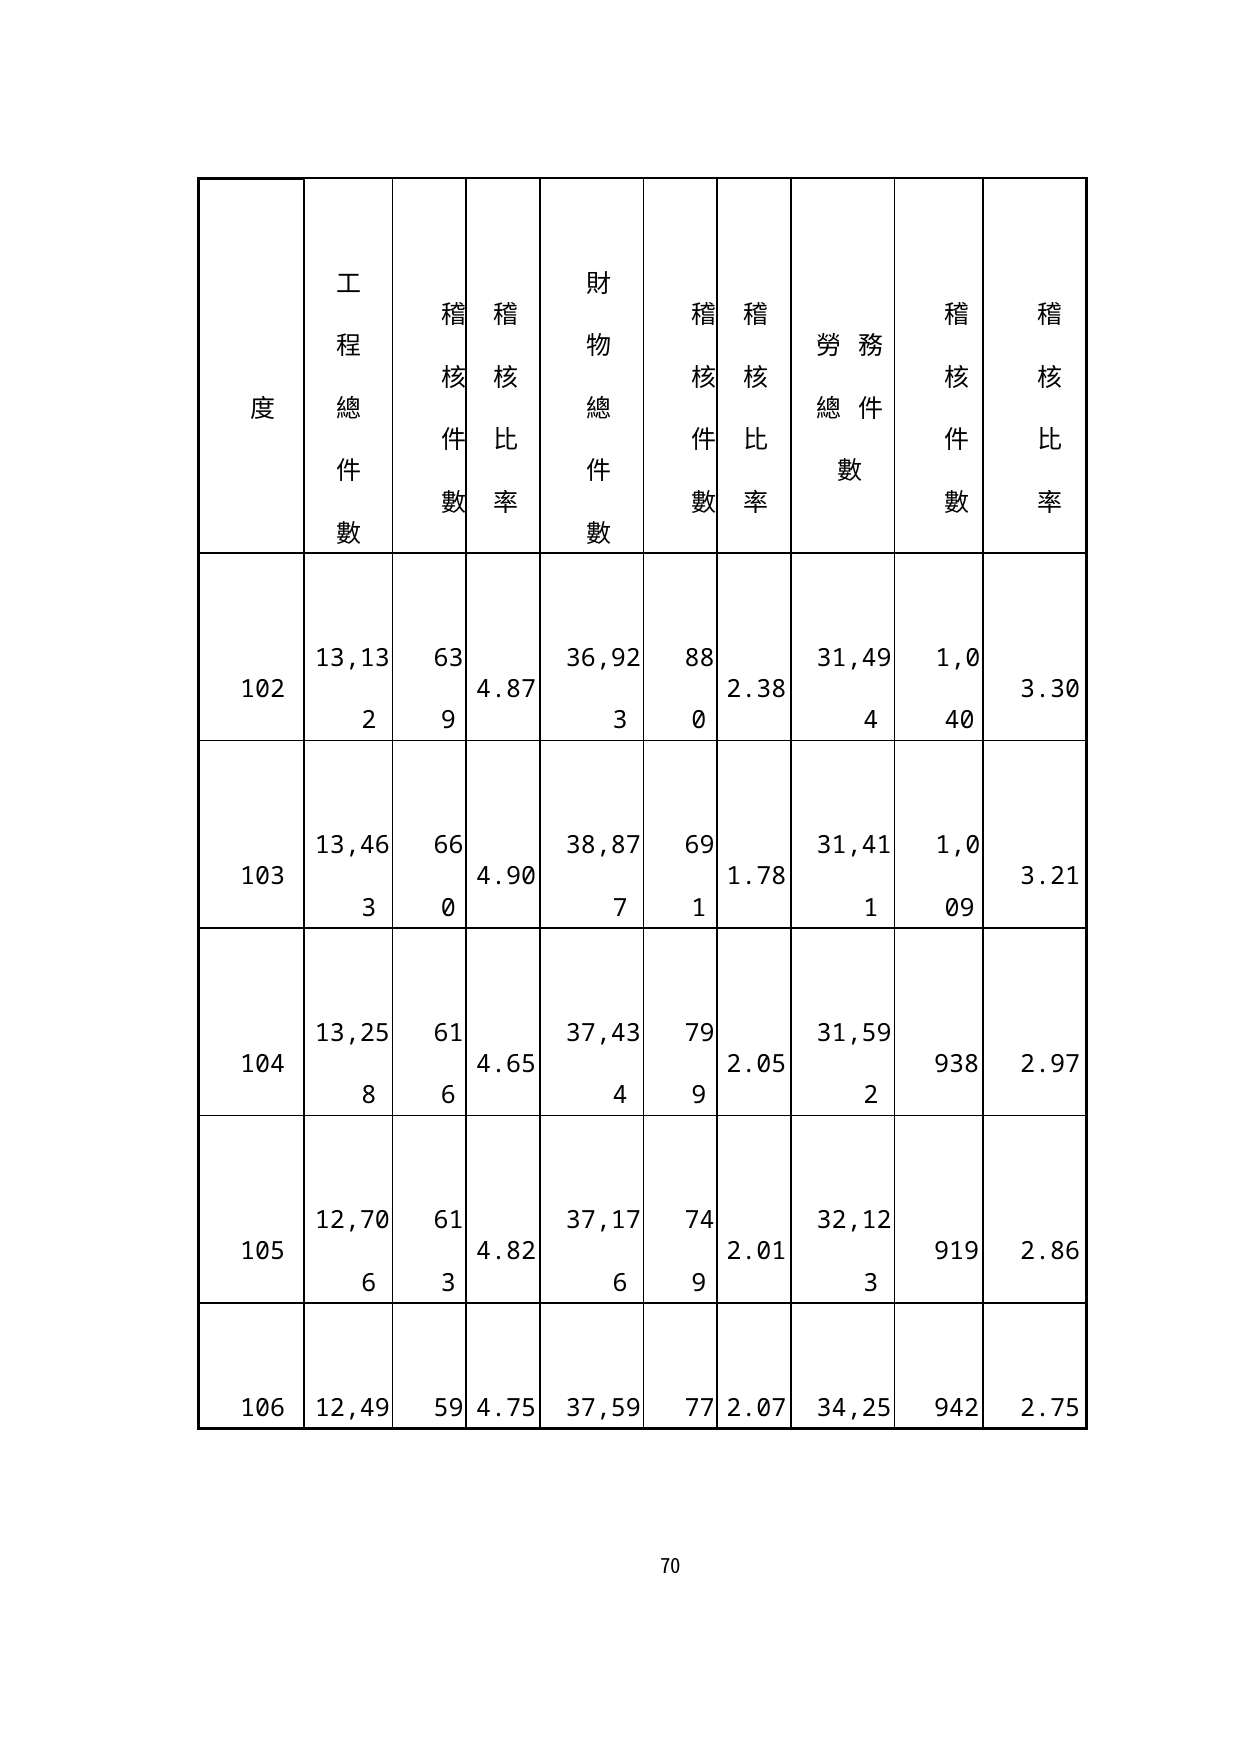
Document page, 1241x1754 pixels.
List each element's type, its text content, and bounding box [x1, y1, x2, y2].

table_cell 37,59 [541, 1304, 643, 1427]
table_cell 77 [644, 1304, 716, 1427]
table_cell 38,877 [541, 741, 643, 927]
table_cell 2.01 [718, 1116, 790, 1302]
table_cell 2.97 [984, 929, 1085, 1115]
table_cell 749 [644, 1116, 716, 1302]
table_cell 31,592 [792, 929, 894, 1115]
table_cell 13,132 [305, 554, 392, 740]
table_cell 613 [393, 1116, 465, 1302]
table_cell 13,463 [305, 741, 392, 927]
table_cell 工程總件數 [305, 179, 392, 552]
table_cell 12,706 [305, 1116, 392, 1302]
table_cell 2.38 [718, 554, 790, 740]
table_cell 942 [895, 1304, 982, 1427]
table_cell 13,258 [305, 929, 392, 1115]
table_cell 稽核比率 [984, 179, 1085, 552]
table_cell 1,009 [895, 741, 982, 927]
table_cell 2.86 [984, 1116, 1085, 1302]
table_cell 799 [644, 929, 716, 1115]
table_cell 616 [393, 929, 465, 1115]
table_cell 3.21 [984, 741, 1085, 927]
table_cell 4.82 [467, 1116, 539, 1302]
table_cell 稽核比率 [718, 179, 790, 552]
table_cell 稽核比率 [467, 179, 539, 552]
table_cell 938 [895, 929, 982, 1115]
table_cell 31,411 [792, 741, 894, 927]
table_cell 4.87 [467, 554, 539, 740]
table_cell 2.05 [718, 929, 790, 1115]
table_cell 12,49 [305, 1304, 392, 1427]
table_cell 103 [200, 741, 303, 927]
table_cell 691 [644, 741, 716, 927]
table_cell 稽核件數 [895, 179, 982, 552]
table_cell 37,434 [541, 929, 643, 1115]
table_cell 1.78 [718, 741, 790, 927]
table_cell 稽核件數 [393, 179, 465, 552]
table_cell 4.75 [467, 1304, 539, 1427]
table_cell 880 [644, 554, 716, 740]
table_cell 1,040 [895, 554, 982, 740]
table_cell 財物總件數 [541, 179, 643, 552]
table_cell 660 [393, 741, 465, 927]
table_cell 34,25 [792, 1304, 894, 1427]
table_cell 36,923 [541, 554, 643, 740]
table_cell 2.75 [984, 1304, 1085, 1427]
table_cell 102 [200, 554, 303, 740]
table_cell 31,494 [792, 554, 894, 740]
table_cell 2.07 [718, 1304, 790, 1427]
table_cell 104 [200, 929, 303, 1115]
table_cell 59 [393, 1304, 465, 1427]
table_cell 105 [200, 1116, 303, 1302]
table_cell 919 [895, 1116, 982, 1302]
table_header 度 [200, 180, 303, 552]
table_cell 4.65 [467, 929, 539, 1115]
table_cell 32,123 [792, 1116, 894, 1302]
table_cell 稽核件數 [644, 179, 716, 552]
table_cell 37,176 [541, 1116, 643, 1302]
table_cell 4.90 [467, 741, 539, 927]
table_cell 3.30 [984, 554, 1085, 740]
table_cell 勞務總件數 [792, 179, 894, 552]
table_cell 106 [200, 1304, 303, 1427]
table_cell 639 [393, 554, 465, 740]
